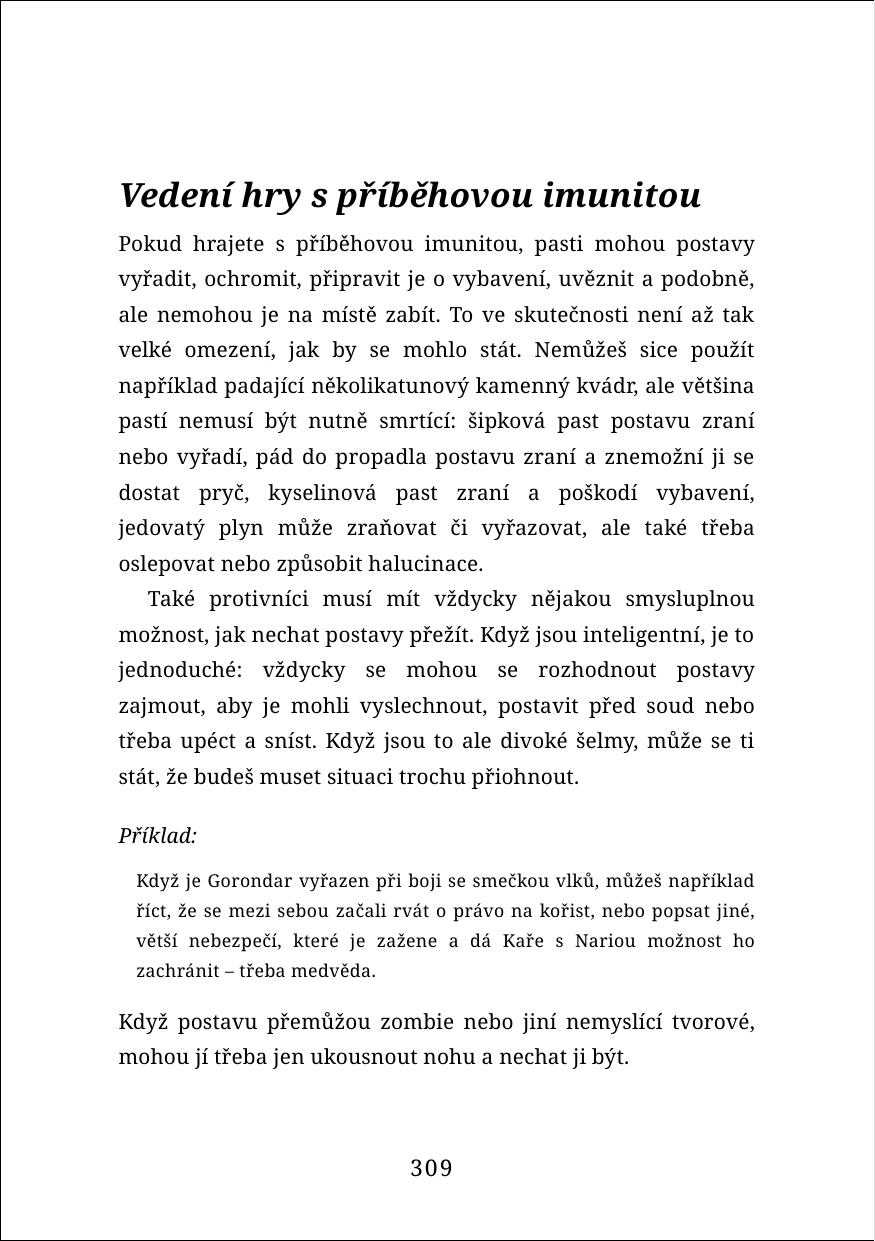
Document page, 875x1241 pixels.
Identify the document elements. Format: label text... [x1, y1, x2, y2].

text Když postavu přemůžou zombie nebo jiní nemyslící tvorové, mohou jí třeba jen ukousnout nohu a nechat ji být. [118, 1007, 756, 1071]
text Když je Gorondar vyřazen při boji se smečkou vlků, můžeš například říct, že se mezi sebou začali rvát o právo na kořist, nebo popsat jiné, větší nebezpečí, které je zažene a dá Kaře s Nariou možnost ho zachránit – třeba medvěda. [136, 868, 756, 983]
text Pokud hrajete s příběhovou imunitou, pasti mohou postavy vyřadit, ochromit, připravit je o vybavení, uvěznit a podobně, ale nemohou je na místě zabít. To ve skutečnosti není až tak velké omezení, jak by se mohlo stát. Nemůžeš sice použít například padající několikatunový kamenný kvádr, ale většina pastí nemusí být nutně smrtící: šipková past postavu zraní nebo vyřadí, pád do propadla postavu zraní a znemožní ji se dostat pryč, kyselinová past zraní a poškodí vybavení, jedovatý plyn může zraňovat či vyřazovat, ale také třeba oslepovat nebo způsobit halucinace. Také protivníci musí mít vždycky nějakou smysluplnou možnost, jak nechat postavy přežít. Když jsou inteligentní, je to jednoduché: vždycky se mohou se rozhodnout postavy zajmout, aby je mohli vyslechnout, postavit před soud nebo třeba upéct a sníst. Když jsou to ale divoké šelmy, může se ti stát, že budeš muset situaci trochu přiohnout. [118, 229, 756, 790]
subtitle Vedení hry s příběhovou imunitou [118, 172, 756, 217]
text Příklad: [118, 821, 756, 849]
